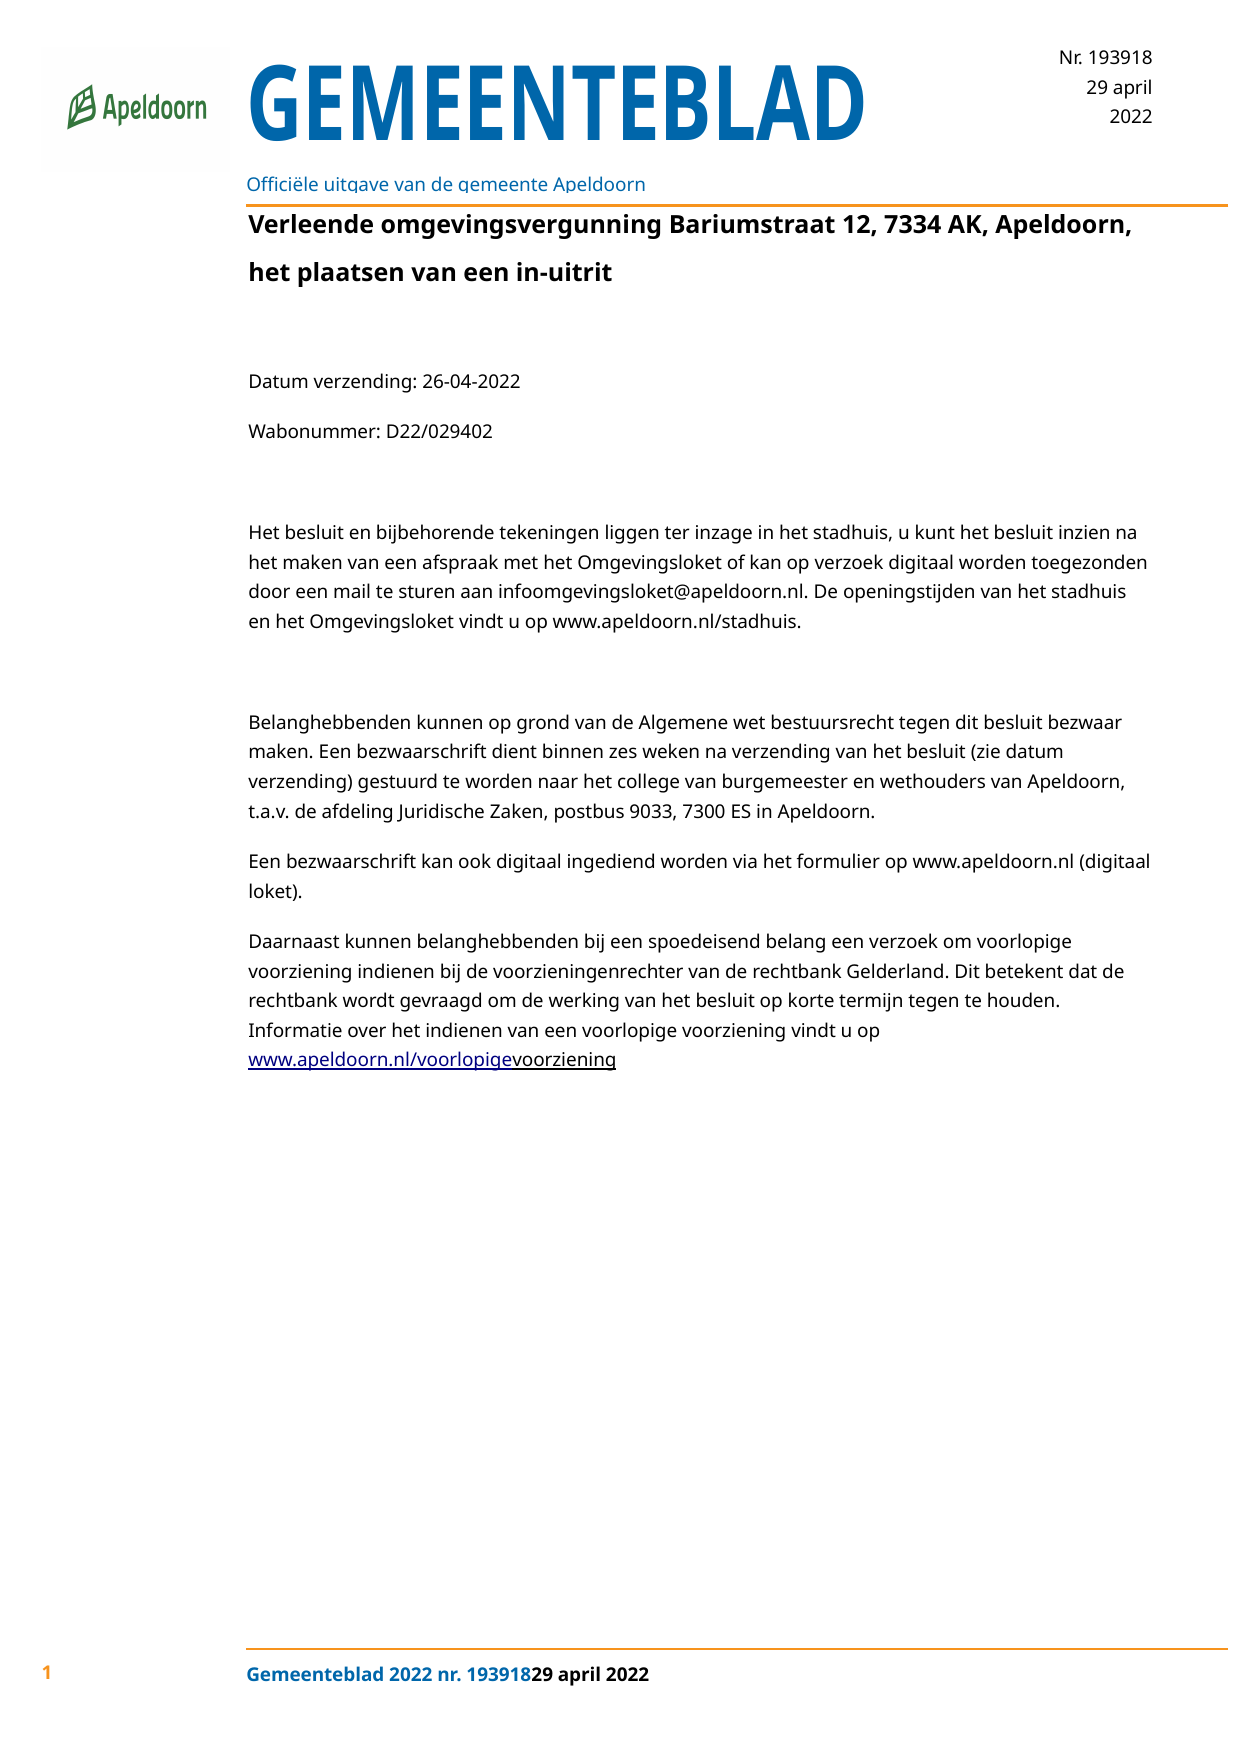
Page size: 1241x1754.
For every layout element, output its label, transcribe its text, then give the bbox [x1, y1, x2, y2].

text Een bezwaarschrift kan ook digitaal ingediend worden via het formulier op www.apeldoorn.nl (digitaal loket). [248, 848, 1152, 904]
text Wabonummer: D22/029402 [248, 419, 1152, 444]
text Datum verzending: 26-04-2022 [248, 368, 1152, 394]
picture [41, 47, 231, 172]
text Belanghebbenden kunnen op grond van de Algemene wet bestuursrecht tegen dit besluit bezwaar maken. Een bezwaarschrift dient binnen zes weken na verzending van het besluit (zie datum verzending) gestuurd te worden naar het college van burgemeester en wethouders van Apeldoorn, t.a.v. de afdeling Juridische Zaken, postbus 9033, 7300 ES in Apeldoorn. [248, 709, 1152, 824]
text Het besluit en bijbehorende tekeningen liggen ter inzage in het stadhuis, u kunt het besluit inzien na het maken van een afspraak met het Omgevingsloket of kan op verzoek digitaal worden toegezonden door een mail te sturen aan infoomgevingsloket@apeldoorn.nl. De openingstijden van het stadhuis en het Omgevingsloket vindt u op www.apeldoorn.nl/stadhuis. [248, 519, 1152, 634]
text Verleende omgevingsvergunning Bariumstraat 12, 7334 AK, Apeldoorn, het plaatsen van een in-uitrit [248, 207, 1152, 288]
text Daarnaast kunnen belanghebbenden bij een spoedeisend belang een verzoek om voorlopige voorziening indienen bij de voorzieningenrechter van de rechtbank Gelderland. Dit betekent dat de rechtbank wordt gevraagd om de werking van het besluit op korte termijn tegen te houden. Informatie over het indienen van een voorlopige voorziening vindt u op www.apeldoorn.nl/voorlopigevoorziening [248, 928, 1152, 1072]
